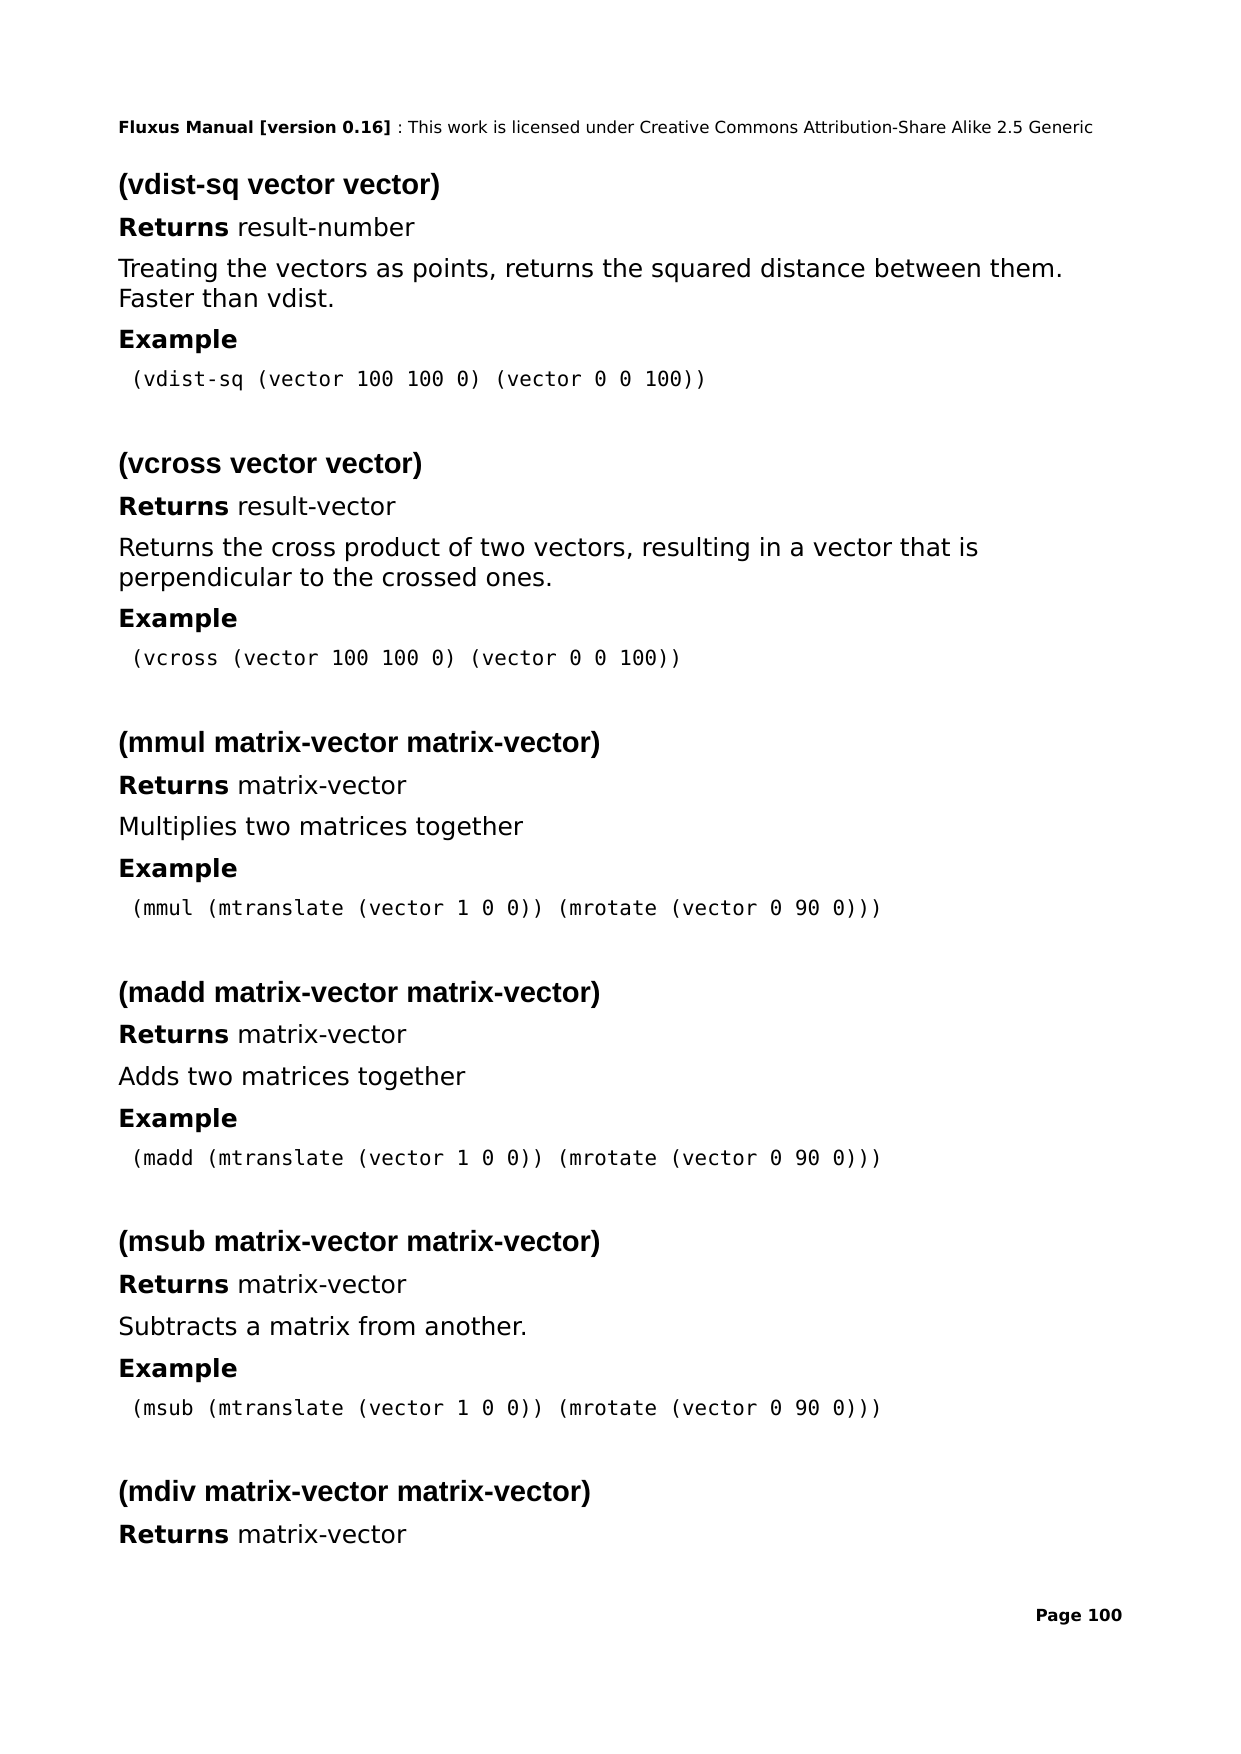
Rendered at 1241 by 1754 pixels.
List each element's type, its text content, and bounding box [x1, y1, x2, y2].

text Returns matrix-vector [118, 1021, 1122, 1050]
subtitle (mdiv matrix-vector matrix-vector) [118, 1474, 1122, 1508]
text (vcross (vector 100 100 0) (vector 0 0 100)) [118, 646, 1122, 670]
text Returns matrix-vector [118, 771, 1122, 800]
text Returns result-number [118, 213, 1122, 242]
subtitle (mmul matrix-vector matrix-vector) [118, 725, 1122, 758]
text Example [118, 1104, 1122, 1133]
text (vdist-sq (vector 100 100 0) (vector 0 0 100)) [118, 367, 1122, 391]
text Example [118, 854, 1122, 883]
text Returns result-vector [118, 492, 1122, 521]
subtitle (msub matrix-vector matrix-vector) [118, 1224, 1122, 1258]
subtitle (madd matrix-vector matrix-vector) [118, 975, 1122, 1008]
text (msub (mtranslate (vector 1 0 0)) (mrotate (vector 0 90 0))) [118, 1396, 1122, 1420]
text Subtracts a matrix from another. [118, 1312, 1122, 1341]
text (madd (mtranslate (vector 1 0 0)) (mrotate (vector 0 90 0))) [118, 1146, 1122, 1170]
text Multiplies two matrices together [118, 813, 1122, 842]
text Returns matrix-vector [118, 1271, 1122, 1300]
subtitle (vcross vector vector) [118, 446, 1122, 479]
subtitle (vdist-sq vector vector) [118, 167, 1122, 201]
text Returns the cross product of two vectors, resulting in a vector that is perpendicular to the crossed ones. [118, 534, 1122, 592]
text Adds two matrices together [118, 1062, 1122, 1092]
text Example [118, 326, 1122, 355]
text Example [118, 604, 1122, 634]
text Example [118, 1354, 1122, 1383]
text Treating the vectors as points, returns the squared distance between them. Faster than vdist. [118, 255, 1122, 313]
text (mmul (mtranslate (vector 1 0 0)) (mrotate (vector 0 90 0))) [118, 896, 1122, 920]
text Returns matrix-vector [118, 1520, 1122, 1549]
